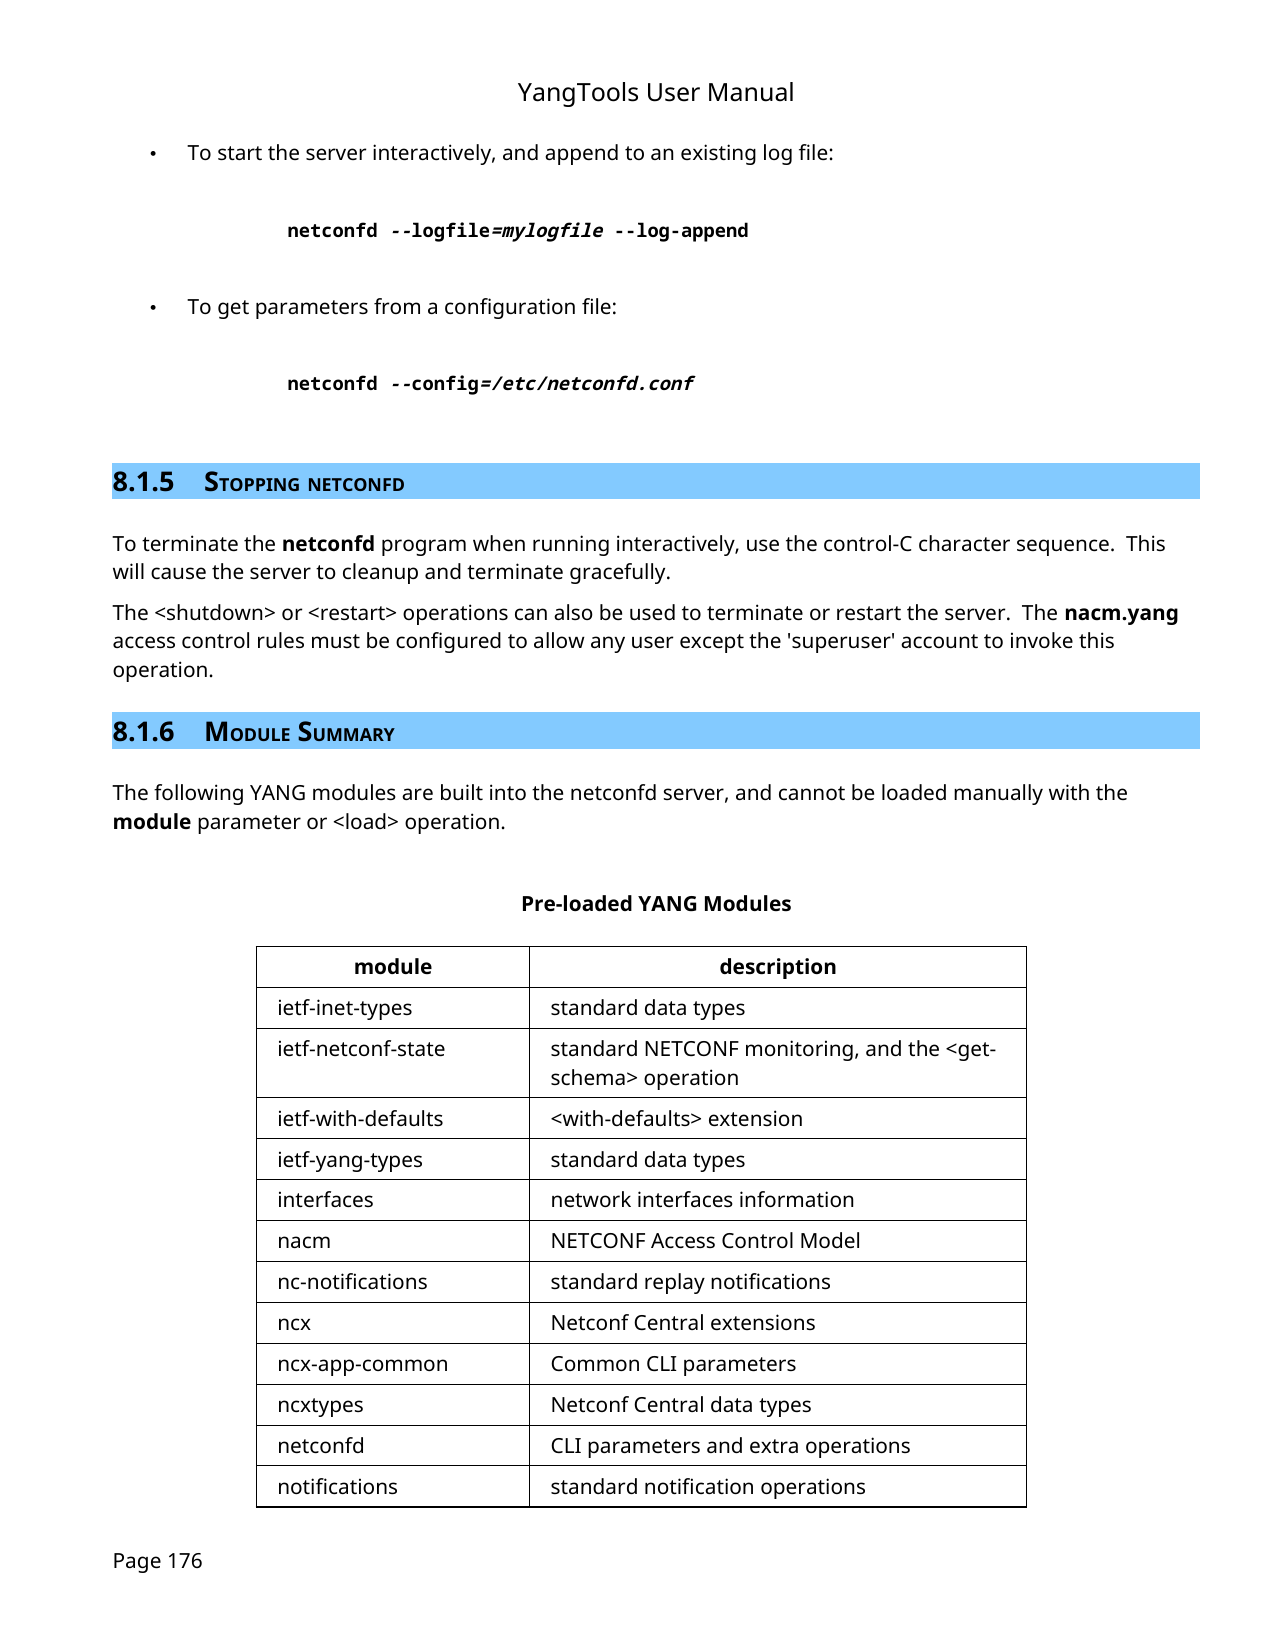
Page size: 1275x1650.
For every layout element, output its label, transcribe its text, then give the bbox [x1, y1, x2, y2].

table_cell ietf-inet-types [257, 988, 529, 1028]
table_header module [257, 947, 529, 987]
table_cell CLI parameters and extra operations [530, 1426, 1026, 1465]
subtitle Pre-loaded YANG Modules [127, 889, 1185, 917]
subtitle Module Summary [112, 712, 1200, 749]
table_cell Common CLI parameters [530, 1344, 1026, 1383]
text The following YANG modules are built into the netconfd server, and cannot be loaded manually with the module parameter or <load> operation. [112, 778, 1200, 835]
table_cell standard data types [530, 1139, 1026, 1179]
table_header description [530, 947, 1026, 987]
table_cell Netconf Central extensions [530, 1303, 1026, 1343]
table_cell standard notification operations [530, 1466, 1026, 1506]
table_cell ietf-yang-types [257, 1139, 529, 1179]
text netconfd --logfile=mylogfile --log-append [139, 217, 1200, 242]
table_cell standard data types [530, 988, 1026, 1028]
list To start the server interactively, and append to an existing log file: [150, 138, 1200, 167]
table_cell <with-defaults> extension [530, 1098, 1026, 1138]
text To terminate the netconfd program when running interactively, use the control-C character sequence. This will cause the server to cleanup and terminate gracefully. [112, 529, 1200, 586]
table_cell Netconf Central data types [530, 1385, 1026, 1424]
table_cell notifications [257, 1466, 529, 1506]
table_cell network interfaces information [530, 1180, 1026, 1220]
list To get parameters from a configuration file: [150, 292, 1200, 320]
table_cell ietf-netconf-state [257, 1029, 529, 1097]
table_cell nacm [257, 1221, 529, 1261]
table_cell standard NETCONF monitoring, and the <get-schema> operation [530, 1029, 1026, 1097]
subtitle Stopping netconfd [112, 463, 1200, 499]
table_cell ietf-with-defaults [257, 1098, 529, 1138]
text netconfd --config=/etc/netconfd.conf [139, 370, 1200, 396]
table_cell NETCONF Access Control Model [530, 1221, 1026, 1261]
table_cell ncxtypes [257, 1385, 529, 1424]
table_cell standard replay notifications [530, 1262, 1026, 1302]
table_cell netconfd [257, 1426, 529, 1465]
table_cell ncx [257, 1303, 529, 1343]
text The <shutdown> or <restart> operations can also be used to terminate or restart the server. The nacm.yang access control rules must be configured to allow any user except the 'superuser' account to invoke this operation. [112, 598, 1200, 683]
table_cell ncx-app-common [257, 1344, 529, 1383]
table_cell nc-notifications [257, 1262, 529, 1302]
table_cell interfaces [257, 1180, 529, 1220]
